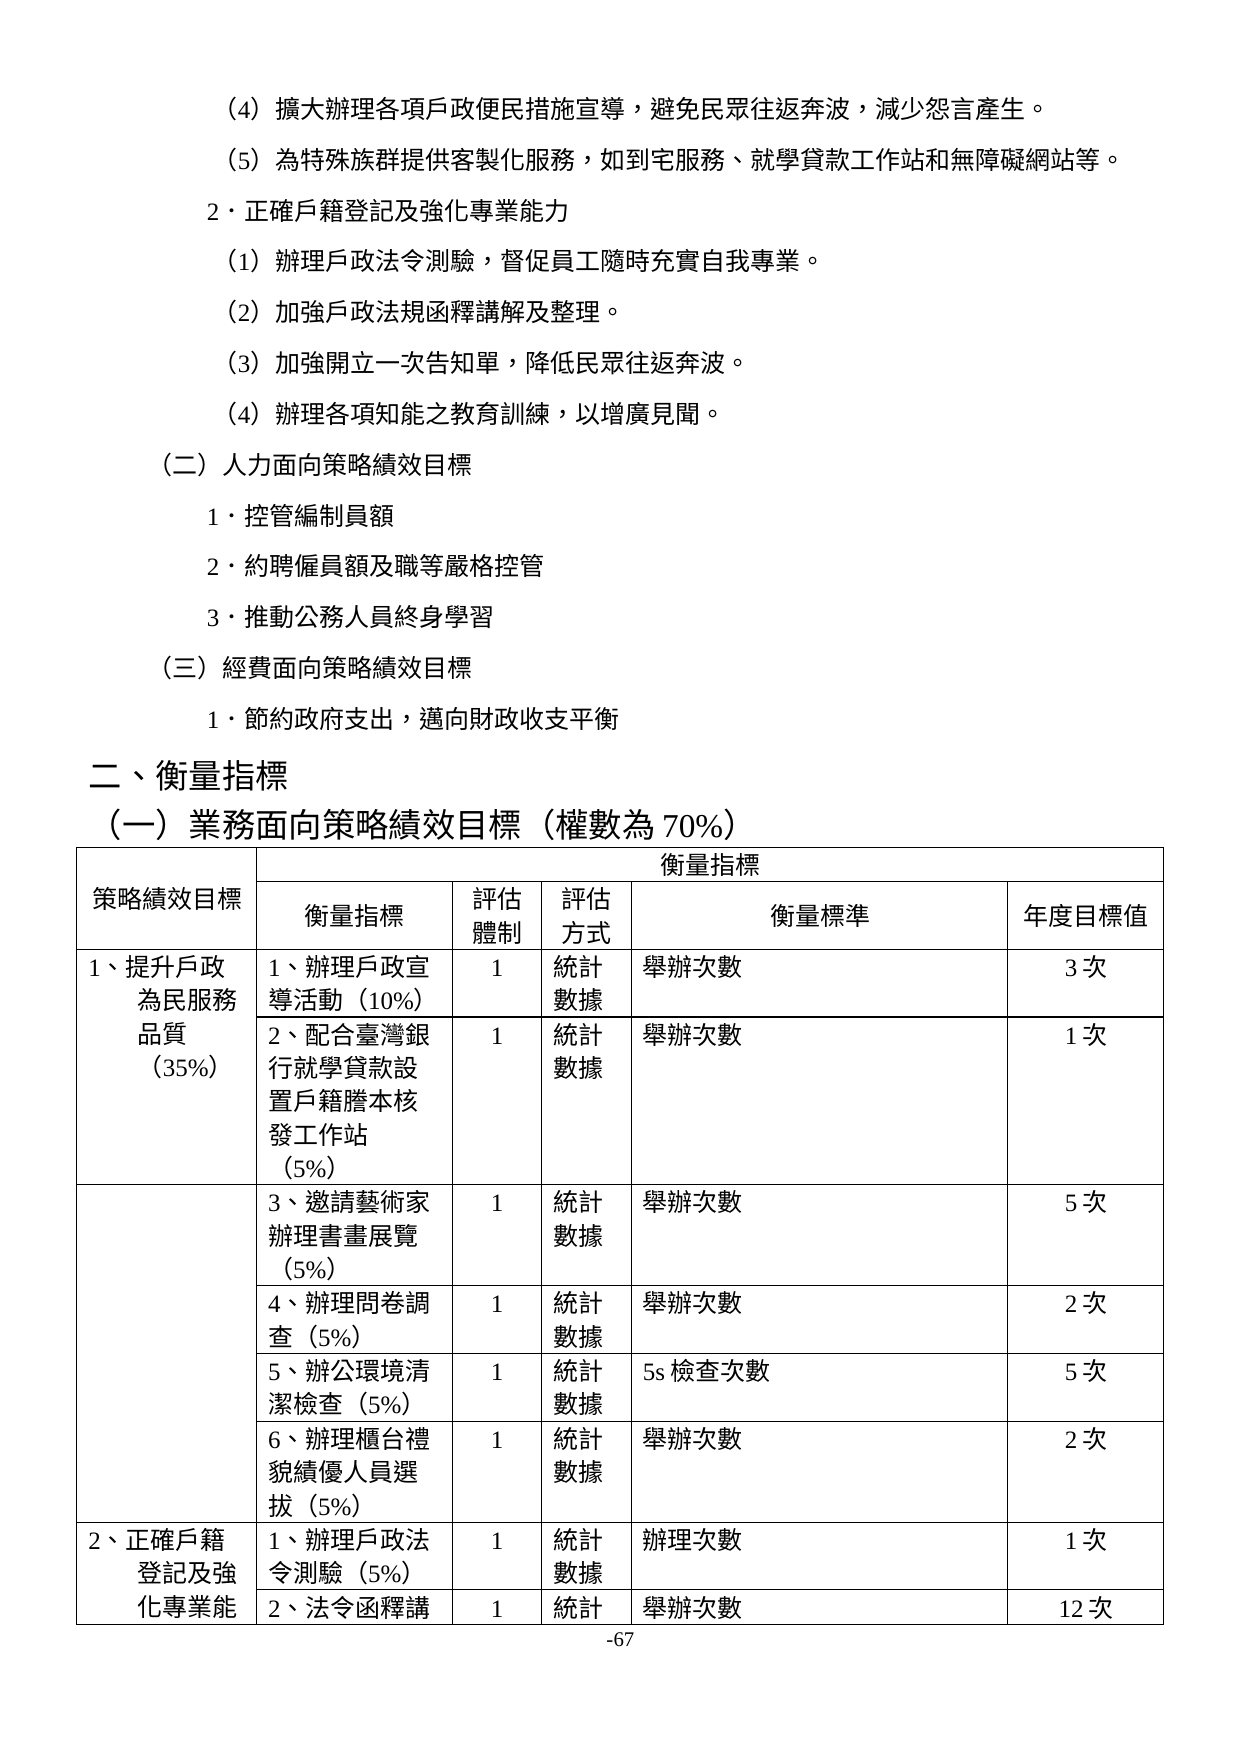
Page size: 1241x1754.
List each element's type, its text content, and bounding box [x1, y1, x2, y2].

table_cell 1 [453, 1354, 541, 1421]
table_cell 2次 [1008, 1422, 1163, 1522]
table_header 策略績效目標 [77, 848, 256, 949]
table_cell [77, 1185, 256, 1285]
table_cell 衡量指標 [257, 882, 452, 949]
text 二、衡量指標 [88, 750, 1152, 798]
table_cell 1 [453, 1018, 541, 1184]
table_cell 1、辦理戶政法令測驗（5%） [257, 1523, 452, 1589]
table_cell 3、邀請藝術家辦理書畫展覽（5%） [257, 1185, 452, 1285]
list 推動公務人員終身學習 [207, 598, 1152, 634]
table_cell 5、辦公環境清潔檢查（5%） [257, 1354, 452, 1421]
table_cell 統計數據 [542, 1286, 631, 1353]
table_cell 衡量標準 [632, 882, 1007, 949]
table_cell 1 [453, 1286, 541, 1353]
table_cell 1次 [1008, 1018, 1163, 1184]
table_cell 6、辦理櫃台禮貌績優人員選拔（5%） [257, 1422, 452, 1522]
table_cell 舉辦次數 [632, 1018, 1007, 1184]
table_cell [77, 1285, 256, 1353]
text （二）人力面向策略績效目標 [148, 445, 1152, 481]
table_cell 1 [453, 1590, 541, 1624]
table_cell 舉辦次數 [632, 1286, 1007, 1353]
table_cell 提升戶政為民服務品質（35%） [77, 950, 256, 1184]
table_cell 3次 [1008, 950, 1163, 1016]
table_cell 1、辦理戶政宣導活動（10%） [257, 950, 452, 1016]
table_cell 舉辦次數 [632, 1590, 1007, 1624]
table_cell 2、配合臺灣銀行就學貸款設置戶籍謄本核發工作站（5%） [257, 1018, 452, 1184]
table_cell 評估體制 [453, 882, 541, 949]
text （三）經費面向策略績效目標 [148, 648, 1152, 685]
table_cell 1 [453, 1422, 541, 1522]
table_cell 2次 [1008, 1286, 1163, 1353]
table_cell 正確戶籍登記及強化專業能 [77, 1523, 256, 1624]
table_cell 5s檢查次數 [632, 1354, 1007, 1421]
list 為特殊族群提供客製化服務，如到宅服務、就學貸款工作站和無障礙網站等。 [213, 140, 1152, 176]
table_cell 4、辦理問卷調查（5%） [257, 1286, 452, 1353]
list 加強開立一次告知單，降低民眾往返奔波。 [213, 343, 1152, 380]
list 加強戶政法規函釋講解及整理。 [213, 293, 1152, 329]
list 節約政府支出，邁向財政收支平衡 [207, 699, 1152, 736]
list 約聘僱員額及職等嚴格控管 [207, 547, 1152, 583]
table_cell 辦理次數 [632, 1523, 1007, 1589]
table_cell 5次 [1008, 1354, 1163, 1421]
table_cell 統計數據 [542, 1523, 631, 1589]
list 辦理戶政法令測驗，督促員工隨時充實自我專業。 [213, 242, 1152, 278]
table_cell 1 [453, 950, 541, 1016]
table_cell 舉辦次數 [632, 1185, 1007, 1285]
list 辦理各項知能之教育訓練，以增廣見聞。 [213, 394, 1152, 431]
table_cell 12次 [1008, 1590, 1163, 1624]
list 正確戶籍登記及強化專業能力 [207, 191, 1152, 227]
table_cell 舉辦次數 [632, 950, 1007, 1016]
table_cell 1 [453, 1185, 541, 1285]
table_cell 統計 [542, 1590, 631, 1624]
table_cell 統計數據 [542, 1354, 631, 1421]
table_cell [77, 1421, 256, 1522]
list 擴大辦理各項戶政便民措施宣導，避免民眾往返奔波，減少怨言產生。 [213, 89, 1152, 126]
table_cell 1次 [1008, 1523, 1163, 1589]
table_cell 年度目標值 [1008, 882, 1163, 949]
table_cell 1 [453, 1523, 541, 1589]
text （一）業務面向策略績效目標（權數為70%） [88, 798, 1152, 847]
table_cell 評估方式 [542, 882, 631, 949]
table_cell 統計數據 [542, 1018, 631, 1184]
table_cell 舉辦次數 [632, 1422, 1007, 1522]
table_header 衡量指標 [257, 848, 1163, 881]
table_cell [77, 1353, 256, 1421]
table_cell 統計數據 [542, 1422, 631, 1522]
table_cell 2、法令函釋講 [257, 1590, 452, 1624]
table_cell 統計數據 [542, 1185, 631, 1285]
table_cell 統計數據 [542, 950, 631, 1016]
list 控管編制員額 [207, 496, 1152, 532]
table_cell 5次 [1008, 1185, 1163, 1285]
